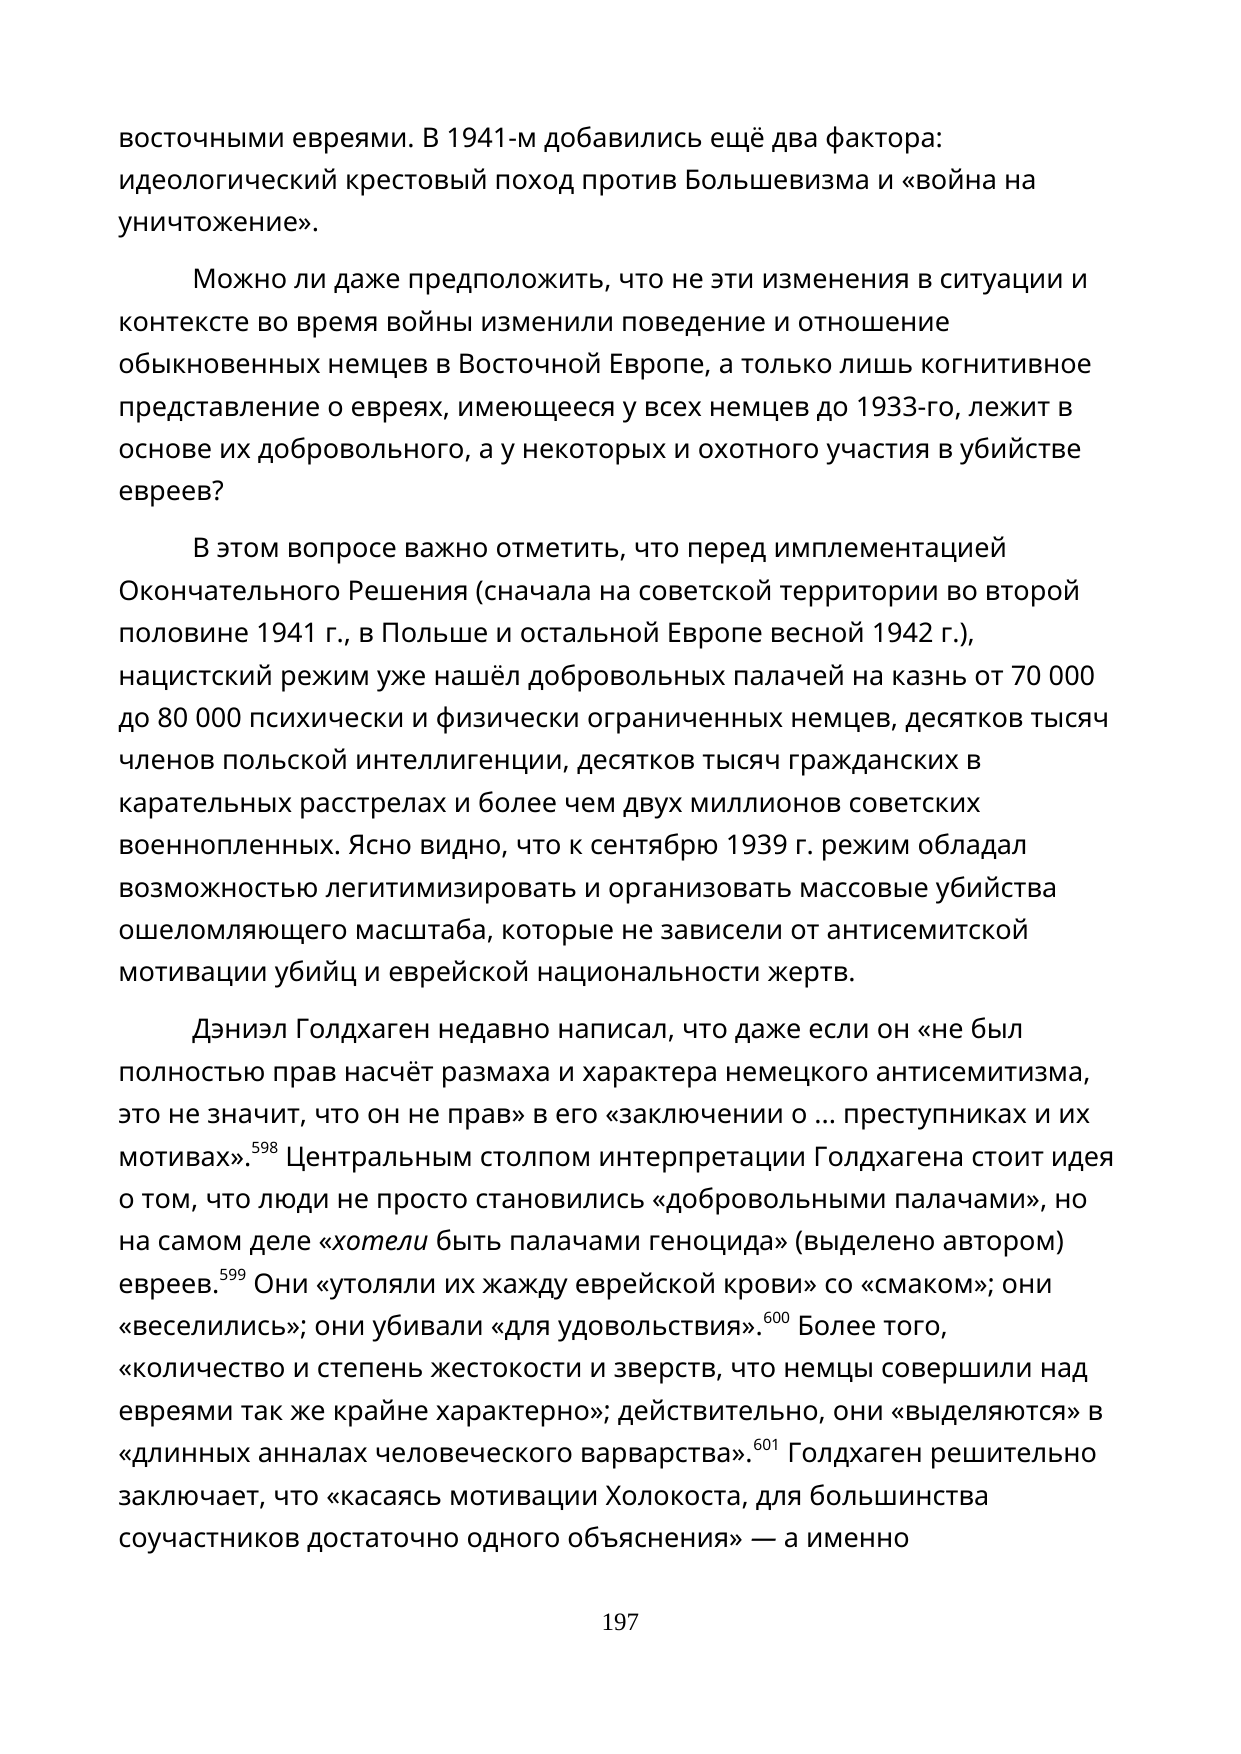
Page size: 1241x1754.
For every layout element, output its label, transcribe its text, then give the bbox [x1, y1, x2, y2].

text В этом вопросе важно отметить, что перед имплементацией Окончательного Решения (сначала на советской территории во второй половине 1941 г., в Польше и остальной Европе весной 1942 г.), нацистский режим уже нашёл добровольных палачей на казнь от 70 000 до 80 000 психически и физически ограниченных немцев, десятков тысяч членов польской интеллигенции, десятков тысяч гражданских в карательных расстрелах и более чем двух миллионов советских военнопленных. Ясно видно, что к сентябрю 1939 г. режим обладал возможностью легитимизировать и организовать массовые убийства ошеломляющего масштаба, которые не зависели от антисемитской мотивации убийц и еврейской национальности жертв. [118, 529, 1122, 990]
text Дэниэл Голдхаген недавно написал, что даже если он «не был полностью прав насчёт размаха и характера немецкого антисемитизма, это не значит, что он не прав» в его «заключении о ... преступниках и их мотивах». Центральным столпом интерпретации Голдхагена стоит идея о том, что люди не просто становились «добровольными палачами», но на самом деле «хотели быть палачами геноцида» (выделено автором) евреев. Они «утоляли их жажду еврейской крови» со «смаком»; они «веселились»; они убивали «для удовольствия». Более того, «количество и степень жестокости и зверств, что немцы совершили над евреями так же крайне характерно»; действительно, они «выделяются» в «длинных анналах человеческого варварства». Голдхаген решительно заключает, что «касаясь мотивации Холокоста, для большинства соучастников достаточно одного объяснения» — а именно [118, 1010, 1122, 1555]
text восточными евреями. В 1941-м добавились ещё два фактора: идеологический крестовый поход против Большевизма и «война на уничтожение». [118, 118, 1122, 240]
text Можно ли даже предположить, что не эти изменения в ситуации и контексте во время войны изменили поведение и отношение обыкновенных немцев в Восточной Европе, а только лишь когнитивное представление о евреях, имеющееся у всех немцев до 1933-го, лежит в основе их добровольного, а у некоторых и охотного участия в убийстве евреев? [118, 260, 1122, 509]
